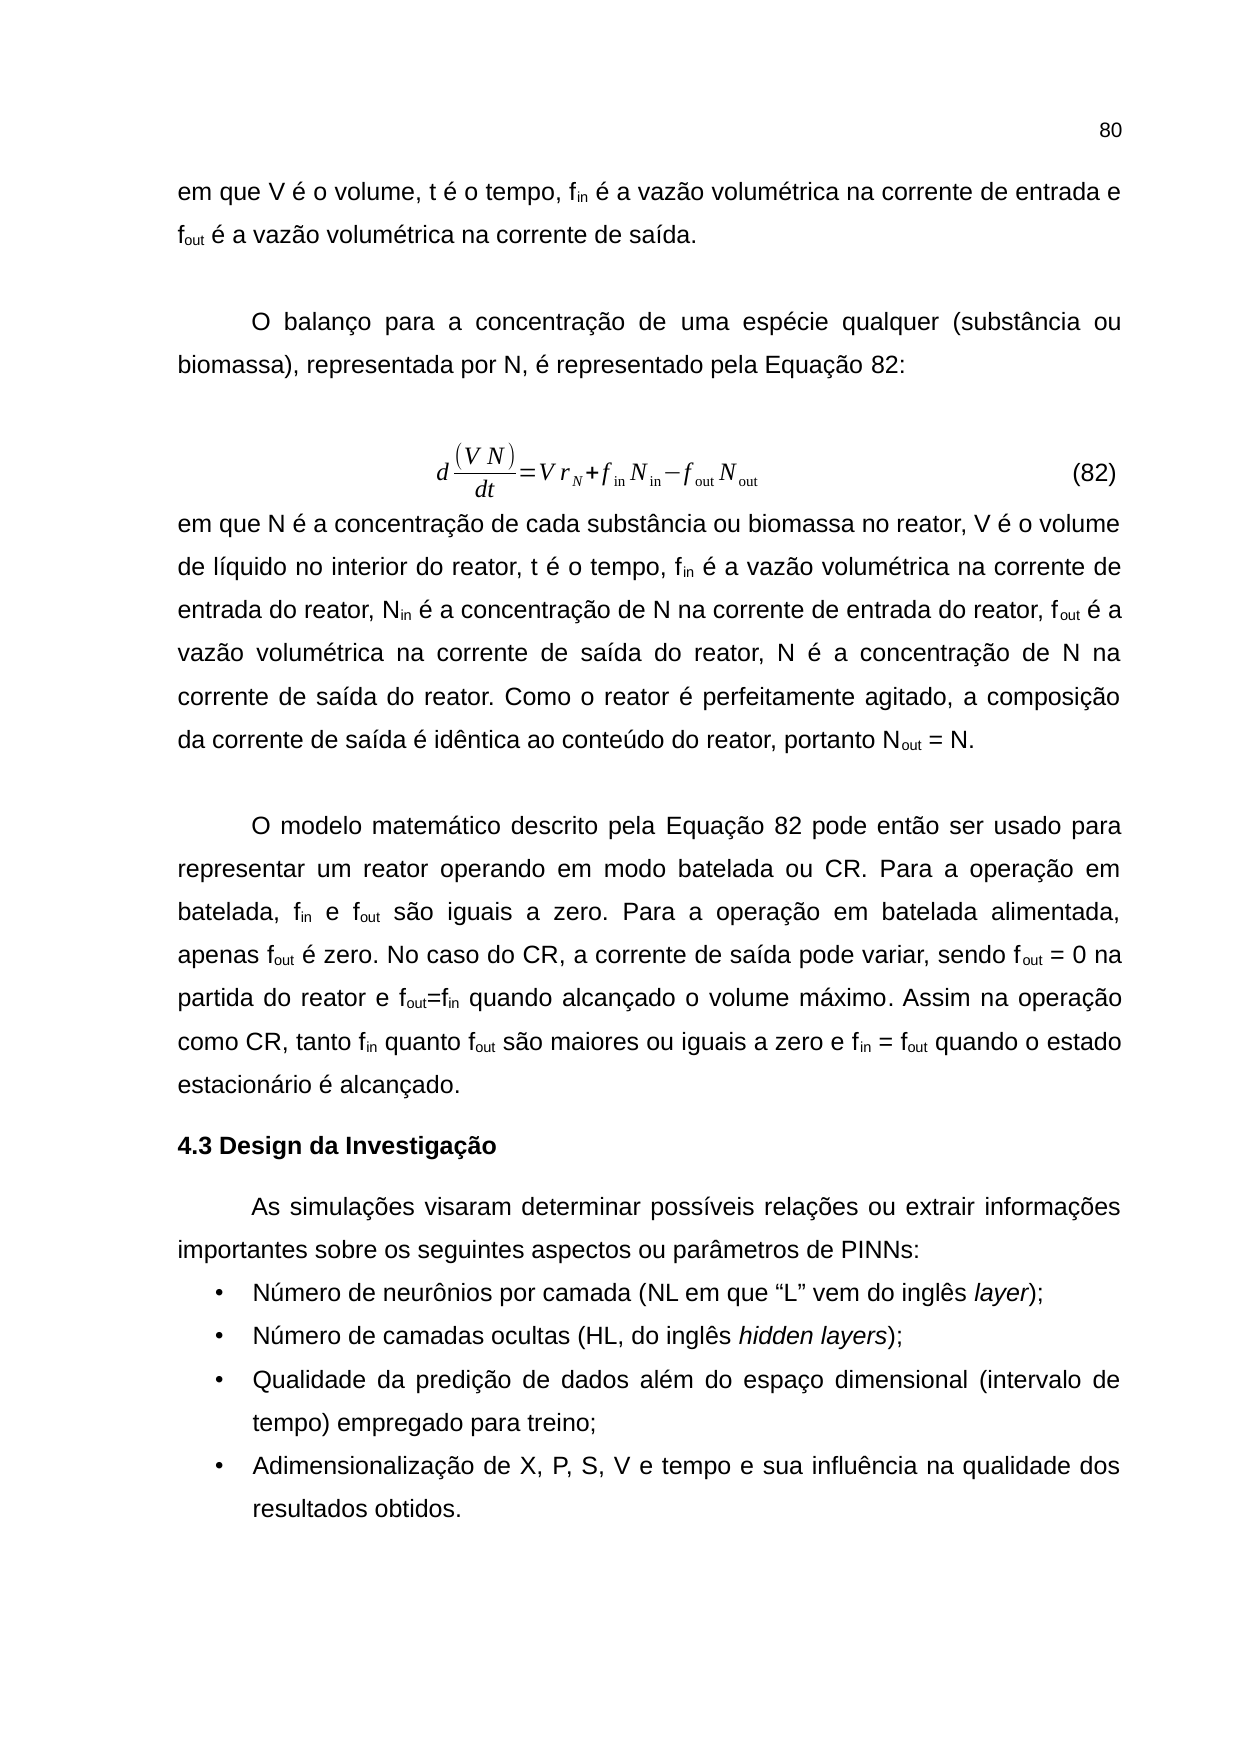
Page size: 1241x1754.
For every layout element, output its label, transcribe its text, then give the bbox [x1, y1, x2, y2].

text As simulações visaram determinar possíveis relações ou extrair informações importantes sobre os seguintes aspectos ou parâmetros de PINNs: [177, 1192, 1122, 1264]
text em que N é a concentração de cada substância ou biomassa no reator, V é o volume de líquido no interior do reator, t é o tempo, fin é a vazão volumétrica na corrente de entrada do reator, Nin é a concentração de N na corrente de entrada do reator, fout é a vazão volumétrica na corrente de saída do reator, N é a concentração de N na corrente de saída do reator. Como o reator é perfeitamente agitado, a composição da corrente de saída é idêntica ao conteúdo do reator, portanto Nout = N. [177, 509, 1122, 753]
list Adimensionalização de X, P, S, V e tempo e sua influência na qualidade dos resultados obtidos. [215, 1451, 1122, 1523]
list Número de neurônios por camada (NL em que “L” vem do inglês layer); [215, 1278, 1122, 1307]
text O balanço para a concentração de uma espécie qualquer (substância ou biomassa), representada por N, é representado pela Equação 82: [177, 306, 1122, 378]
list Qualidade da predição de dados além do espaço dimensional (intervalo de tempo) empregado para treino; [215, 1364, 1122, 1437]
table_header [177, 436, 1017, 509]
text em que V é o volume, t é o tempo, fin é a vazão volumétrica na corrente de entrada e fout é a vazão volumétrica na corrente de saída. [177, 177, 1122, 249]
table_header (82) [1017, 436, 1122, 509]
list Número de camadas ocultas (HL, do inglês hidden layers); [215, 1321, 1122, 1350]
subtitle Design da Investigação [177, 1131, 1122, 1159]
text O modelo matemático descrito pela Equação 82 pode então ser usado para representar um reator operando em modo batelada ou CR. Para a operação em batelada, fin e fout são iguais a zero. Para a operação em batelada alimentada, apenas fout é zero. No caso do CR, a corrente de saída pode variar, sendo fout = 0 na partida do reator e fout=fin quando alcançado o volume máximo. Assim na operação como CR, tanto fin quanto fout são maiores ou iguais a zero e fin = fout quando o estado estacionário é alcançado. [177, 811, 1122, 1098]
